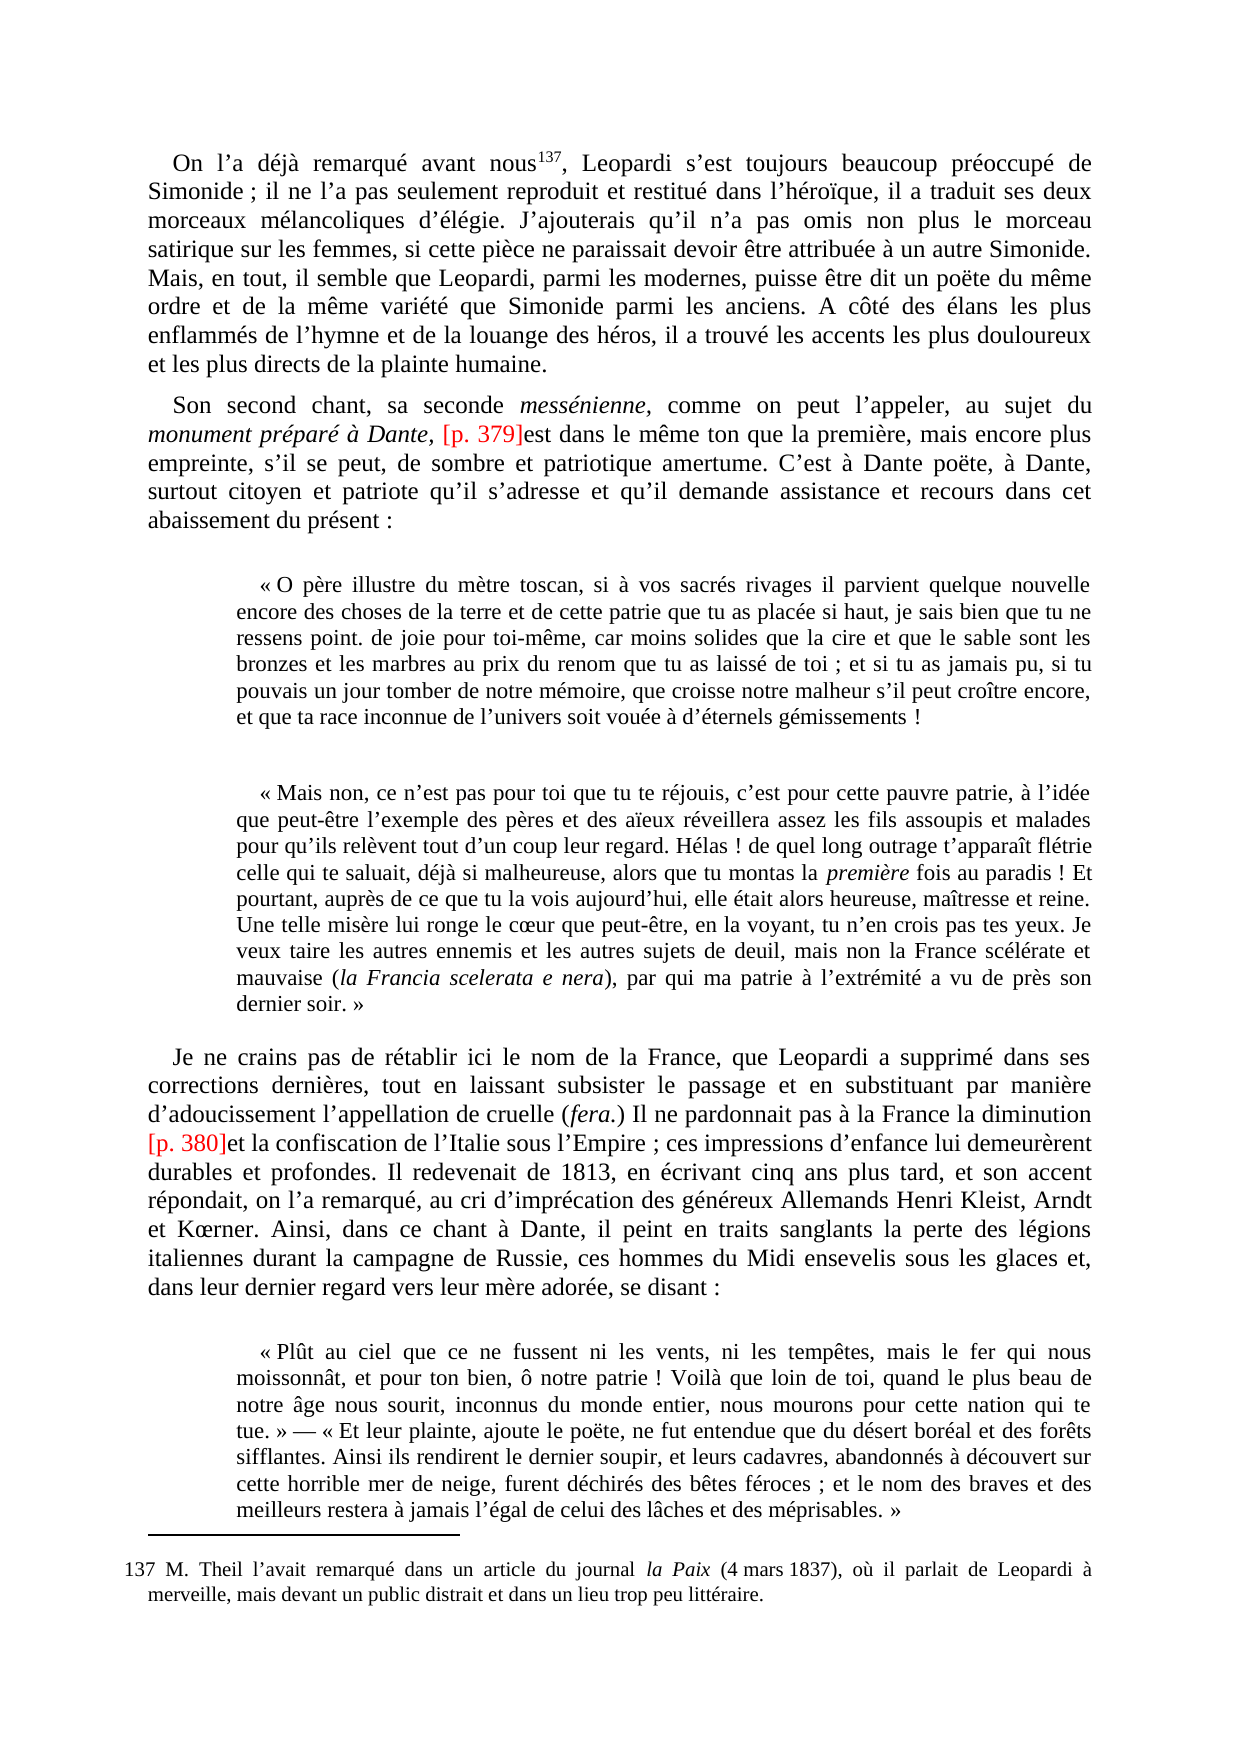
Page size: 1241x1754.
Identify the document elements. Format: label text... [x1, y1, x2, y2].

text On l’a déjà remarqué avant nous, Leopardi s’est toujours beaucoup préoccupé de Simonide ; il ne l’a pas seulement reproduit et restitué dans l’héroïque, il a traduit ses deux morceaux mélancoliques d’élégie. J’ajouterais qu’il n’a pas omis non plus le morceau satirique sur les femmes, si cette pièce ne paraissait devoir être attribuée à un autre Simonide. Mais, en tout, il semble que Leopardi, parmi les modernes, puisse être dit un poëte du même ordre et de la même variété que Simonide parmi les anciens. A côté des élans les plus enflammés de l’hymne et de la louange des héros, il a trouvé les accents les plus douloureux et les plus directs de la plainte humaine. [148, 148, 1093, 378]
text « O père illustre du mètre toscan, si à vos sacrés rivages il parvient quelque nouvelle encore des choses de la terre et de cette patrie que tu as placée si haut, je sais bien que tu ne ressens point. de joie pour toi-même, car moins solides que la cire et que le sable sont les bronzes et les marbres au prix du renom que tu as laissé de toi ; et si tu as jamais pu, si tu pouvais un jour tomber de notre mémoire, que croisse notre malheur s’il peut croître encore, et que ta race inconnue de l’univers soit vouée à d’éternels gémissements ! [236, 571, 1093, 729]
text « Mais non, ce n’est pas pour toi que tu te réjouis, c’est pour cette pauvre patrie, à l’idée que peut-être l’exemple des pères et des aïeux réveillera assez les fils assoupis et malades pour qu’ils relèvent tout d’un coup leur regard. Hélas ! de quel long outrage t’apparaît flétrie celle qui te saluait, déjà si malheureuse, alors que tu montas la première fois au paradis ! Et pourtant, auprès de ce que tu la vois aujourd’hui, elle était alors heureuse, maîtresse et reine. Une telle misère lui ronge le cœur que peut-être, en la voyant, tu n’en crois pas tes yeux. Je veux taire les autres ennemis et les autres sujets de deuil, mais non la France scélérate et mauvaise (la Francia scelerata e nera), par qui ma patrie à l’extrémité a vu de près son dernier soir. » [236, 779, 1093, 1017]
text « Plût au ciel que ce ne fussent ni les vents, ni les tempêtes, mais le fer qui nous moissonnât, et pour ton bien, ô notre patrie ! Voilà que loin de toi, quand le plus beau de notre âge nous sourit, inconnus du monde entier, nous mourons pour cette nation qui te tue. » — « Et leur plainte, ajoute le poëte, ne fut entendue que du désert boréal et des forêts sifflantes. Ainsi ils rendirent le dernier soupir, et leurs cadavres, abandonnés à découvert sur cette horrible mer de neige, furent déchirés des bêtes féroces ; et le nom des braves et des meilleurs restera à jamais l’égal de celui des lâches et des méprisables. » [236, 1338, 1093, 1522]
text M. Theil l’avait remarqué dans un article du journal la Paix (4 mars 1837), où il parlait de Leopardi à merveille, mais devant un public distrait et dans un lieu trop peu littéraire. [124, 1556, 1093, 1606]
text Son second chant, sa seconde messénienne, comme on peut l’appeler, au sujet du monument préparé à Dante, [p. 379]est dans le même ton que la première, mais encore plus empreinte, s’il se peut, de sombre et patriotique amertume. C’est à Dante poëte, à Dante, surtout citoyen et patriote qu’il s’adresse et qu’il demande assistance et recours dans cet abaissement du présent : [148, 390, 1093, 534]
text Je ne crains pas de rétablir ici le nom de la France, que Leopardi a supprimé dans ses corrections dernières, tout en laissant subsister le passage et en substituant par manière d’adoucissement l’appellation de cruelle (fera.) Il ne pardonnait pas à la France la diminution [p. 380]et la confiscation de l’Italie sous l’Empire ; ces impressions d’enfance lui demeurèrent durables et profondes. Il redevenait de 1813, en écrivant cinq ans plus tard, et son accent répondait, on l’a remarqué, au cri d’imprécation des généreux Allemands Henri Kleist, Arndt et Kœrner. Ainsi, dans ce chant à Dante, il peint en traits sanglants la perte des légions italiennes durant la campagne de Russie, ces hommes du Midi ensevelis sous les glaces et, dans leur dernier regard vers leur mère adorée, se disant : [148, 1042, 1093, 1300]
